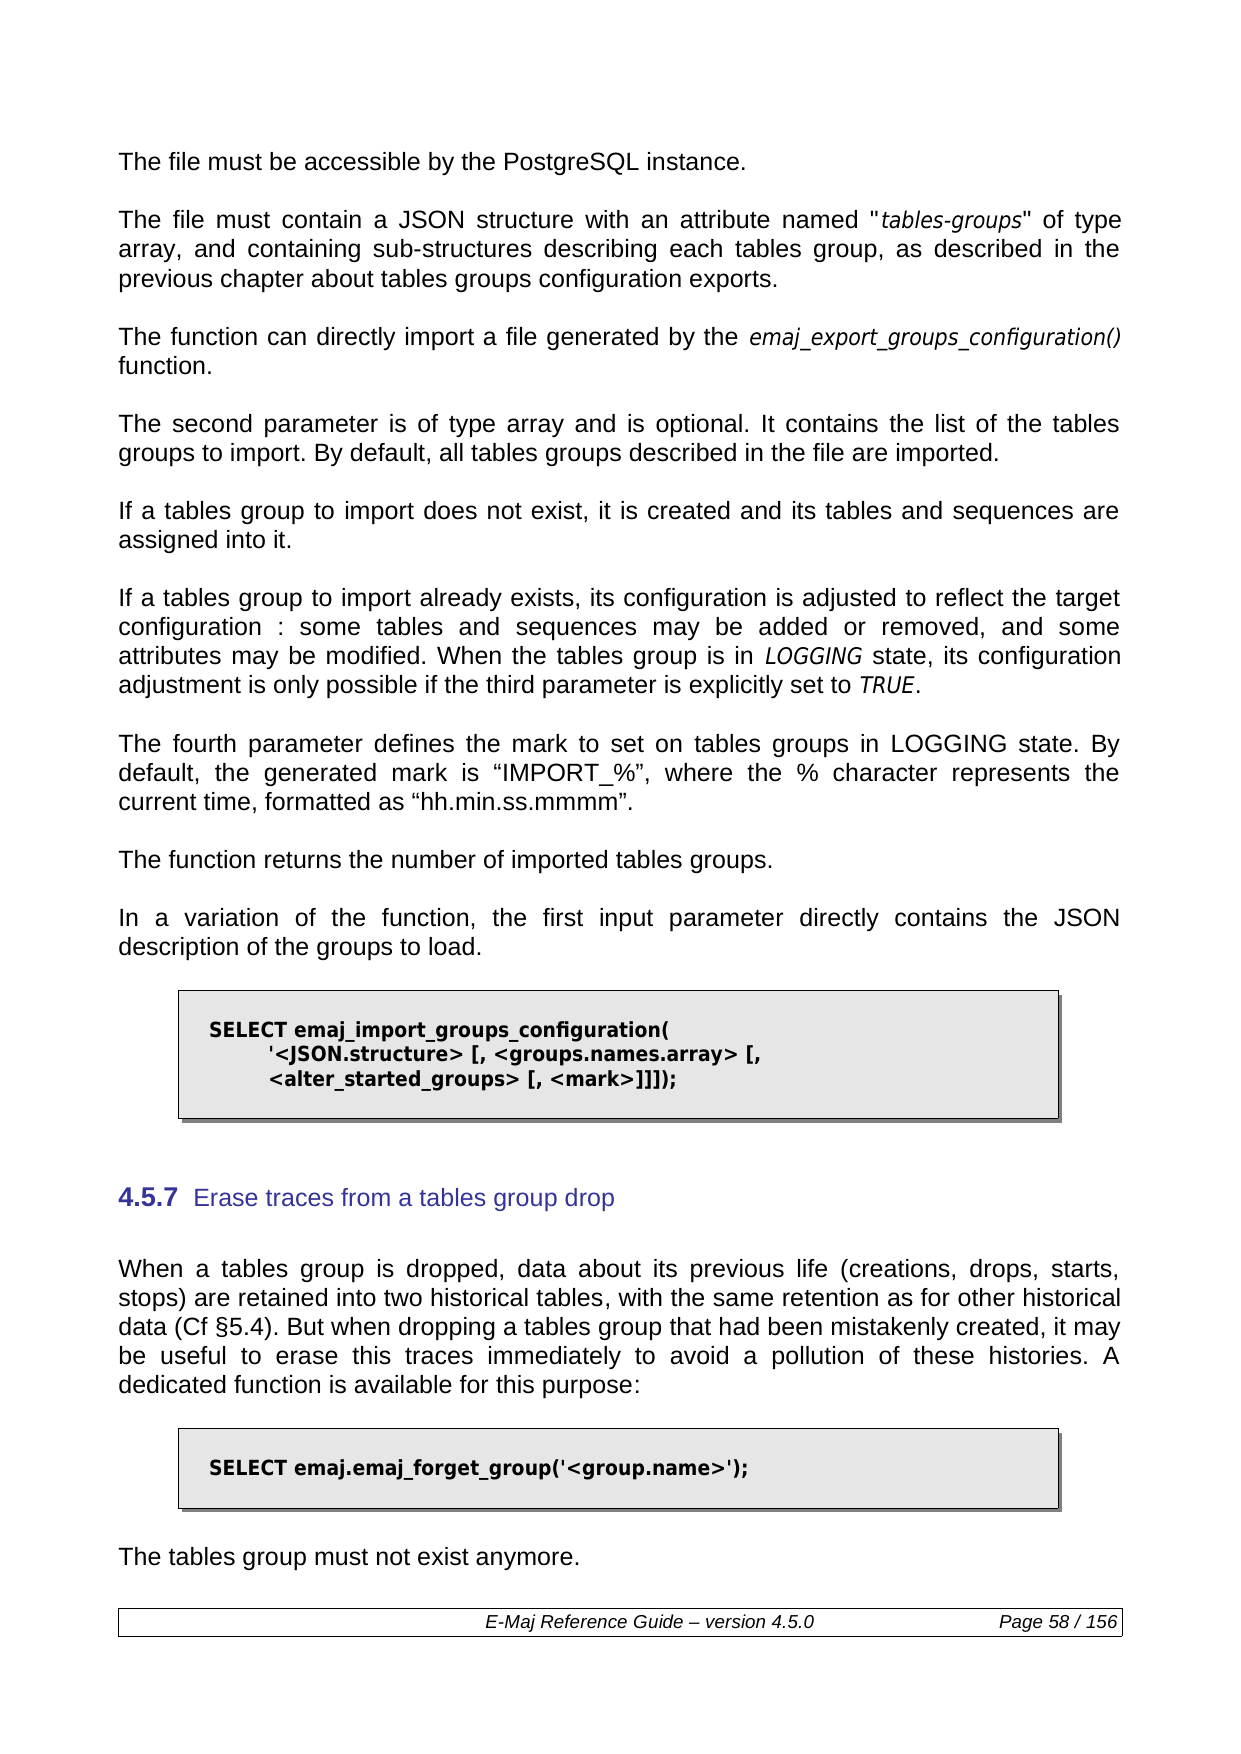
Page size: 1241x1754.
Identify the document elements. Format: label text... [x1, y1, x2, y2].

text If a tables group to import does not exist, it is created and its tables and sequences are assigned into it. [118, 496, 1122, 554]
text The function can directly import a file generated by the emaj_export_groups_configuration() function. [118, 322, 1122, 380]
text The file must be accessible by the PostgreSQL instance. [118, 147, 1122, 176]
text The function returns the number of imported tables groups. [118, 845, 1122, 874]
text SELECT emaj_import_groups_configuration( '<JSON.structure> [, <groups.names.array> [, <alter_started_groups> [, <mark>]]]); [179, 1014, 1058, 1088]
text The fourth parameter defines the mark to set on tables groups in LOGGING state. By default, the generated mark is “IMPORT_%”, where the % character represents the current time, formatted as “hh.min.ss.mmmm”. [118, 728, 1122, 816]
text The tables group must not exist anymore. [118, 1541, 1122, 1571]
text The file must contain a JSON structure with an attribute named "tables-groups" of type array, and containing sub-structures describing each tables group, as described in the previous chapter about tables groups configuration exports. [118, 205, 1122, 292]
subtitle Erase traces from a tables group drop [118, 1181, 1122, 1212]
text When a tables group is dropped, data about its previous life (creations, drops, starts, stops) are retained into two historical tables, with the same retention as for other historical data (Cf §5.4). But when dropping a tables group that had been mistakenly created, it may be useful to erase this traces immediately to avoid a pollution of these histories. A dedicated function is available for this purpose: [118, 1254, 1122, 1399]
text In a variation of the function, the first input parameter directly contains the JSON description of the groups to load. [118, 903, 1122, 961]
text The second parameter is of type array and is optional. It contains the list of the tables groups to import. By default, all tables groups described in the file are imported. [118, 409, 1122, 467]
text SELECT emaj.emaj_forget_group('<group.name>'); [179, 1453, 1058, 1477]
text If a tables group to import already exists, its configuration is adjusted to reflect the target configuration : some tables and sequences may be added or removed, and some attributes may be modified. When the tables group is in LOGGING state, its configuration adjustment is only possible if the third parameter is explicitly set to TRUE. [118, 583, 1122, 699]
